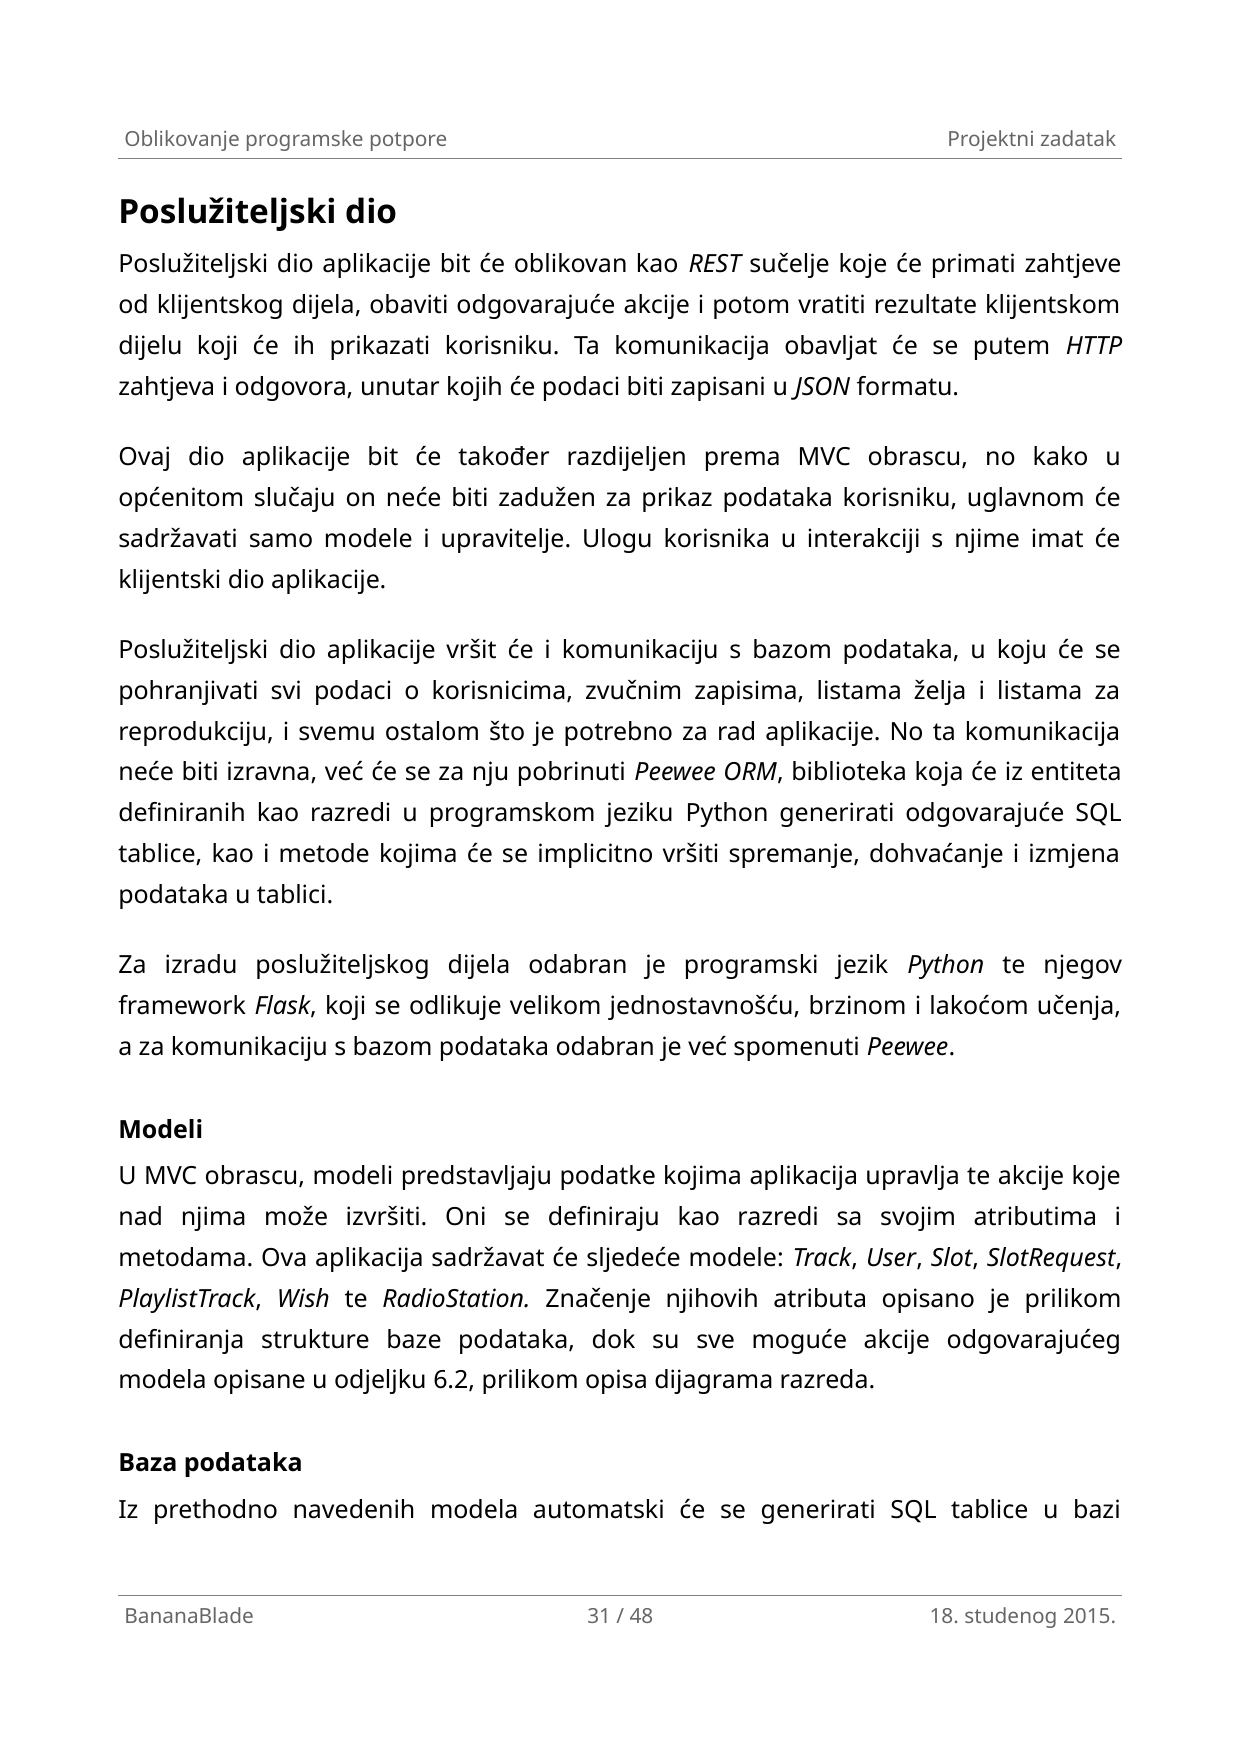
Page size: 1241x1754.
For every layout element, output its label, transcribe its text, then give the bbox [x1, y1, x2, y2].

text Ovaj dio aplikacije bit će također razdijeljen prema MVC obrascu, no kako u općenitom slučaju on neće biti zadužen za prikaz podataka korisniku, uglavnom će sadržavati samo modele i upravitelje. Ulogu korisnika u interakciji s njime imat će klijentski dio aplikacije. [118, 439, 1122, 595]
subtitle Poslužiteljski dio [118, 188, 1122, 233]
text Poslužiteljski dio aplikacije vršit će i komunikaciju s bazom podataka, u koju će se pohranjivati svi podaci o korisnicima, zvučnim zapisima, listama želja i listama za reprodukciju, i svemu ostalom što je potrebno za rad aplikacije. No ta komunikacija neće biti izravna, već će se za nju pobrinuti Peewee ORM, biblioteka koja će iz entiteta definiranih kao razredi u programskom jeziku Python generirati odgovarajuće SQL tablice, kao i metode kojima će se implicitno vršiti spremanje, dohvaćanje i izmjena podataka u tablici. [118, 632, 1122, 911]
subtitle Modeli [118, 1111, 1122, 1145]
subtitle Baza podataka [118, 1445, 1122, 1479]
text Za izradu poslužiteljskog dijela odabran je programski jezik Python te njegov framework Flask, koji se odlikuje velikom jednostavnošću, brzinom i lakoćom učenja, a za komunikaciju s bazom podataka odabran je već spomenuti Peewee. [118, 947, 1122, 1063]
text U MVC obrascu, modeli predstavljaju podatke kojima aplikacija upravlja te akcije koje nad njima može izvršiti. Oni se definiraju kao razredi sa svojim atributima i metodama. Ova aplikacija sadržavat će sljedeće modele: Track, User, Slot, SlotRequest, PlaylistTrack, Wish te RadioStation. Značenje njihovih atributa opisano je prilikom definiranja strukture baze podataka, dok su sve moguće akcije odgovarajućeg modela opisane u odjeljku 6.2, prilikom opisa dijagrama razreda. [118, 1158, 1122, 1396]
text Iz prethodno navedenih modela automatski će se generirati SQL tablice u bazi [118, 1491, 1122, 1526]
text Poslužiteljski dio aplikacije bit će oblikovan kao REST sučelje koje će primati zahtjeve od klijentskog dijela, obaviti odgovarajuće akcije i potom vratiti rezultate klijentskom dijelu koji će ih prikazati korisniku. Ta komunikacija obavljat će se putem HTTP zahtjeva i odgovora, unutar kojih će podaci biti zapisani u JSON formatu. [118, 246, 1122, 402]
